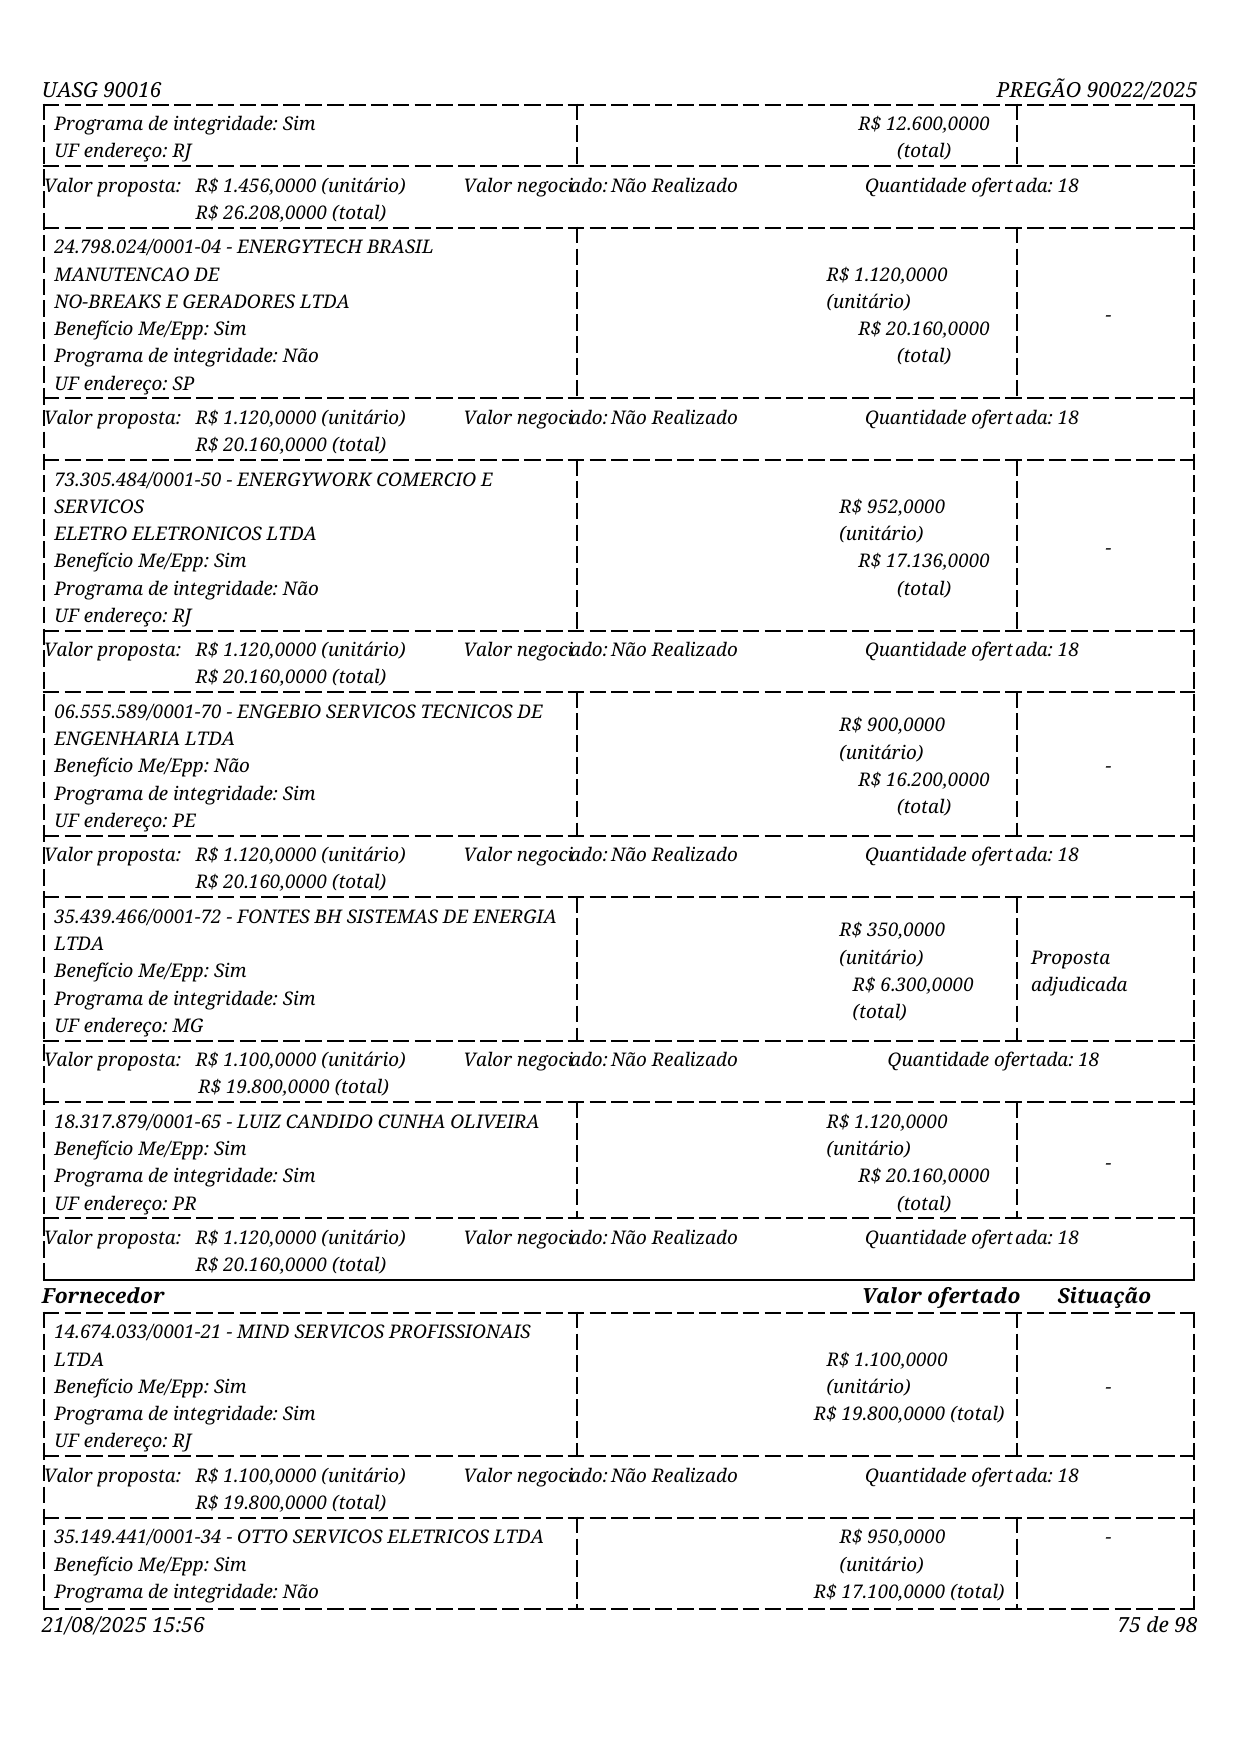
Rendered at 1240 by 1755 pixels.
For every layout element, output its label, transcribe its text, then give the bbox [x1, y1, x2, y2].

table_cell ado: Não Realizado [577, 1455, 787, 1517]
table_cell Quantidade ofert [826, 630, 1017, 691]
table_cell Quantidade ofertada: 18 [826, 1040, 1194, 1101]
table_cell R$ 952,0000 (unitário) R$ 17.136,0000 (total) [826, 459, 1017, 629]
table_cell ada: 18 [1017, 397, 1101, 459]
table_cell ado: Não Realizado [577, 1040, 826, 1101]
table_cell ado: Não Realizado [577, 165, 826, 227]
table_cell R$ 900,0000 (unitário) R$ 16.200,0000 (total) [826, 691, 1017, 834]
table_cell ado: Não Realizado [577, 630, 826, 691]
table_header [577, 1312, 787, 1455]
table_cell [577, 104, 826, 165]
table_cell Quantidade ofert [826, 165, 1017, 227]
table_cell R$ 1.120,0000 (unitário) R$ 20.160,0000 (total) [826, 1101, 1017, 1217]
table_cell Quantidade ofert [826, 1217, 1017, 1279]
table_cell Programa de integridade: Sim UF endereço: RJ [44, 104, 577, 165]
table_cell R$ 1.120,0000 (unitário) R$ 20.160,0000 (total) [826, 227, 1017, 397]
table_cell Quantidade ofert [826, 397, 1017, 459]
table_cell - [1101, 227, 1194, 397]
table_cell [1017, 227, 1101, 397]
table_header R$ 1.100,0000 (unitário) R$ 19.800,0000 (total) [788, 1312, 1017, 1455]
table_header [1017, 1312, 1101, 1455]
table_cell ada: 18 [1017, 630, 1101, 691]
table_cell [1101, 630, 1194, 691]
table_header 14.674.033/0001-21 - MIND SERVICOS PROFISSIONAIS LTDA Benefício Me/Epp: Sim Programa de integridade: Sim UF endereço: RJ [44, 1312, 577, 1455]
table_cell 06.555.589/0001-70 - ENGEBIO SERVICOS TECNICOS DE ENGENHARIA LTDA Benefício Me/Epp: Não Programa de integridade: Sim UF endereço: PE [44, 691, 577, 834]
table_cell [577, 691, 826, 834]
table_cell [577, 459, 826, 629]
table_cell ada: 18 [1017, 1455, 1101, 1517]
table_cell Valor proposta: R$ 1.120,0000 (unitário) Valor negoci R$ 20.160,0000 (total) [44, 1217, 577, 1279]
table_cell [1017, 1517, 1101, 1608]
table_cell ado: Não Realizado [577, 835, 826, 896]
table_cell Valor proposta: R$ 1.120,0000 (unitário) Valor negoci R$ 20.160,0000 (total) [44, 835, 577, 896]
table_cell Quantidade ofert [826, 835, 1017, 896]
table_cell 18.317.879/0001-65 - LUIZ CANDIDO CUNHA OLIVEIRA Benefício Me/Epp: Sim Programa de integridade: Sim UF endereço: PR [44, 1101, 577, 1217]
table_cell - [1101, 104, 1194, 165]
table_cell [1101, 835, 1194, 896]
table_cell 73.305.484/0001-50 - ENERGYWORK COMERCIO E SERVICOS ELETRO ELETRONICOS LTDA Benefício Me/Epp: Sim Programa de integridade: Não UF endereço: RJ [44, 459, 577, 629]
table_cell Valor proposta: R$ 1.120,0000 (unitário) Valor negoci R$ 20.160,0000 (total) [44, 630, 577, 691]
table_cell 35.439.466/0001-72 - FONTES BH SISTEMAS DE ENERGIA LTDA Benefício Me/Epp: Sim Programa de integridade: Sim UF endereço: MG [44, 896, 577, 1039]
table_cell ado: Não Realizado [577, 397, 826, 459]
table_cell 35.149.441/0001-34 - OTTO SERVICOS ELETRICOS LTDA Benefício Me/Epp: Sim Programa de integridade: Não [44, 1517, 577, 1608]
table_cell R$ 350,0000 (unitário) R$ 6.300,0000 (total) [826, 896, 1017, 1039]
table_cell Valor proposta: R$ 1.456,0000 (unitário) Valor negoci R$ 26.208,0000 (total) [44, 165, 577, 227]
table_cell Valor proposta: R$ 1.120,0000 (unitário) Valor negoci R$ 20.160,0000 (total) [44, 397, 577, 459]
table_cell [1017, 459, 1101, 629]
table_header - [1101, 1312, 1194, 1455]
text Fornecedor Valor ofertado Situação [42, 1281, 1200, 1309]
table_cell Quantidade ofert [788, 1455, 1017, 1517]
table_cell [1017, 691, 1101, 834]
table_cell - [1101, 1101, 1194, 1217]
table_cell ada: 18 [1017, 1217, 1101, 1279]
table_cell R$ 12.600,0000 (total) [826, 104, 1017, 165]
table_cell [1101, 1455, 1194, 1517]
table_cell Valor proposta: R$ 1.100,0000 (unitário) Valor negoci R$ 19.800,0000 (total) [44, 1455, 577, 1517]
table_cell [1101, 397, 1194, 459]
table_cell [577, 1517, 787, 1608]
table_cell R$ 950,0000 (unitário) R$ 17.100,0000 (total) [788, 1517, 1017, 1608]
table_cell [577, 227, 826, 397]
table_cell - [1101, 1517, 1194, 1608]
table_cell - [1101, 459, 1194, 629]
table_cell [577, 896, 826, 1039]
table_cell [1101, 1217, 1194, 1279]
table_cell ado: Não Realizado [577, 1217, 826, 1279]
table_cell Valor proposta: R$ 1.100,0000 (unitário) Valor negoci R$ 19.800,0000 (total) [44, 1040, 577, 1101]
table_cell Proposta adjudicada [1017, 896, 1194, 1039]
table_cell [1017, 104, 1101, 165]
table_cell - [1101, 691, 1194, 834]
table_cell [1017, 1101, 1101, 1217]
table_cell ada: 18 [1017, 165, 1101, 227]
table_cell [577, 1101, 826, 1217]
table_cell [1101, 165, 1194, 227]
table_cell ada: 18 [1017, 835, 1101, 896]
table_cell 24.798.024/0001-04 - ENERGYTECH BRASIL MANUTENCAO DE NO-BREAKS E GERADORES LTDA Benefício Me/Epp: Sim Programa de integridade: Não UF endereço: SP [44, 227, 577, 397]
